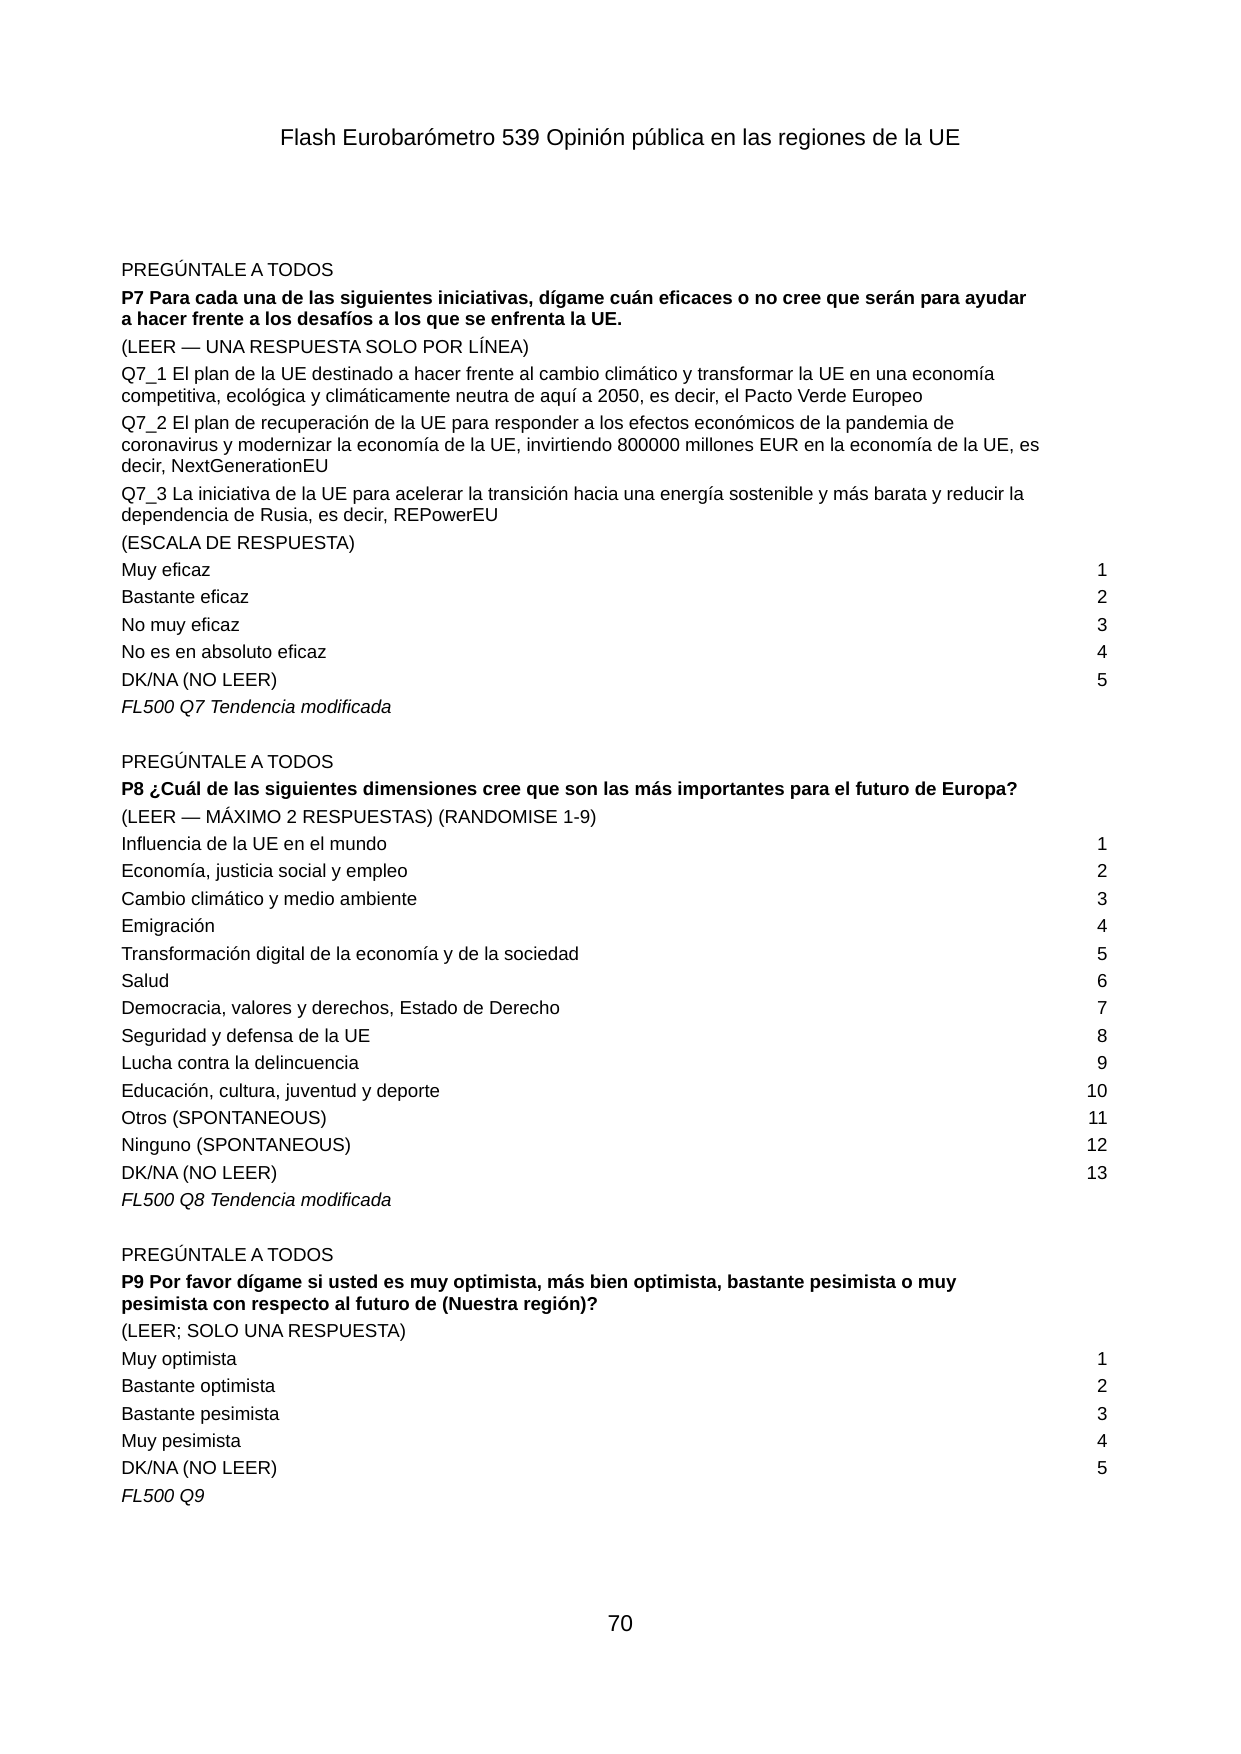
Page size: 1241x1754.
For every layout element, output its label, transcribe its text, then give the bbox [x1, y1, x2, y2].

table_cell 7 [1045, 994, 1110, 1022]
table_cell 2 [1045, 583, 1110, 611]
table_cell Bastante optimista [118, 1372, 1045, 1399]
table_cell Muy eficaz [118, 556, 1045, 583]
table_cell Muy optimista [118, 1345, 1045, 1372]
table_cell [1045, 1317, 1110, 1344]
table_cell Educación, cultura, juventud y deporte [118, 1076, 1045, 1104]
table_cell P9 Por favor dígame si usted es muy optimista, más bien optimista, bastante pesimista o muy pesimista con respecto al futuro de (Nuestra región)? [118, 1268, 1045, 1317]
table_cell 1 [1045, 1345, 1110, 1372]
table_cell 9 [1045, 1049, 1110, 1076]
table_cell DK/NA (NO LEER) [118, 1159, 1045, 1186]
table_cell 10 [1045, 1076, 1110, 1104]
table_cell [1045, 529, 1110, 556]
table_cell No es en absoluto eficaz [118, 638, 1045, 666]
table_cell Economía, justicia social y empleo [118, 857, 1045, 885]
table_cell [118, 720, 1045, 748]
table_cell 2 [1045, 1372, 1110, 1399]
table_cell [118, 1214, 1045, 1241]
table_cell 5 [1045, 1454, 1110, 1482]
table_cell 4 [1045, 1427, 1110, 1454]
table_cell DK/NA (NO LEER) [118, 666, 1045, 693]
table_cell 12 [1045, 1131, 1110, 1159]
table_cell Lucha contra la delincuencia [118, 1049, 1045, 1076]
table_cell [1045, 1186, 1110, 1213]
table_header PREGÚNTALE A TODOS [118, 256, 1045, 284]
table_cell 11 [1045, 1104, 1110, 1131]
table_cell PREGÚNTALE A TODOS [118, 748, 1045, 775]
table_cell (LEER — UNA RESPUESTA SOLO POR LÍNEA) [118, 333, 1045, 360]
table_cell P8 ¿Cuál de las siguientes dimensiones cree que son las más importantes para el futuro de Europa? [118, 775, 1045, 802]
table_cell 6 [1045, 967, 1110, 994]
table_cell [1045, 333, 1110, 360]
table_cell FL500 Q7 Tendencia modificada [118, 693, 1045, 720]
table_cell 8 [1045, 1022, 1110, 1049]
table_cell 5 [1045, 666, 1110, 693]
table_cell [1045, 480, 1110, 528]
table_cell [1045, 1268, 1110, 1317]
table_cell PREGÚNTALE A TODOS [118, 1241, 1045, 1268]
table_cell Bastante pesimista [118, 1399, 1045, 1427]
table_cell [1045, 360, 1110, 409]
table_cell [1045, 775, 1110, 802]
table_cell Q7_2 El plan de recuperación de la UE para responder a los efectos económicos de la pandemia de coronavirus y modernizar la economía de la UE, invirtiendo 800000 millones EUR en la economía de la UE, es decir, NextGenerationEU [118, 409, 1045, 479]
table_cell (LEER — MÁXIMO 2 RESPUESTAS) (RANDOMISE 1-9) [118, 803, 1045, 830]
table_cell 1 [1045, 830, 1110, 857]
table_header [1045, 256, 1110, 284]
table_cell 13 [1045, 1159, 1110, 1186]
table_cell [1045, 1482, 1110, 1509]
table_cell (LEER; SOLO UNA RESPUESTA) [118, 1317, 1045, 1344]
table_cell Otros (SPONTANEOUS) [118, 1104, 1045, 1131]
table_cell Ninguno (SPONTANEOUS) [118, 1131, 1045, 1159]
table_cell [1045, 1241, 1110, 1268]
table_cell DK/NA (NO LEER) [118, 1454, 1045, 1482]
table_cell Democracia, valores y derechos, Estado de Derecho [118, 994, 1045, 1022]
table_cell (ESCALA DE RESPUESTA) [118, 529, 1045, 556]
table_cell 3 [1045, 885, 1110, 912]
table_cell Muy pesimista [118, 1427, 1045, 1454]
table_cell P7 Para cada una de las siguientes iniciativas, dígame cuán eficaces o no cree que serán para ayudar a hacer frente a los desafíos a los que se enfrenta la UE. [118, 284, 1045, 333]
table_cell FL500 Q9 [118, 1482, 1045, 1509]
table_cell [1045, 803, 1110, 830]
table_cell 4 [1045, 912, 1110, 939]
table_cell 2 [1045, 857, 1110, 885]
table_cell [1045, 1214, 1110, 1241]
table_cell 3 [1045, 611, 1110, 638]
table_cell 5 [1045, 940, 1110, 967]
table_cell Q7_3 La iniciativa de la UE para acelerar la transición hacia una energía sostenible y más barata y reducir la dependencia de Rusia, es decir, REPowerEU [118, 480, 1045, 528]
table_cell [1045, 409, 1110, 479]
table_cell 4 [1045, 638, 1110, 666]
table_cell Cambio climático y medio ambiente [118, 885, 1045, 912]
table_cell 1 [1045, 556, 1110, 583]
table_cell Emigración [118, 912, 1045, 939]
table_cell Transformación digital de la economía y de la sociedad [118, 940, 1045, 967]
table_cell [1045, 720, 1110, 748]
table_cell Seguridad y defensa de la UE [118, 1022, 1045, 1049]
table_cell Influencia de la UE en el mundo [118, 830, 1045, 857]
table_cell Q7_1 El plan de la UE destinado a hacer frente al cambio climático y transformar la UE en una economía competitiva, ecológica y climáticamente neutra de aquí a 2050, es decir, el Pacto Verde Europeo [118, 360, 1045, 409]
table_cell Salud [118, 967, 1045, 994]
table_cell No muy eficaz [118, 611, 1045, 638]
table_cell [1045, 693, 1110, 720]
table_cell [1045, 748, 1110, 775]
table_cell FL500 Q8 Tendencia modificada [118, 1186, 1045, 1213]
table_cell Bastante eficaz [118, 583, 1045, 611]
table_cell 3 [1045, 1399, 1110, 1427]
table_cell [1045, 284, 1110, 333]
